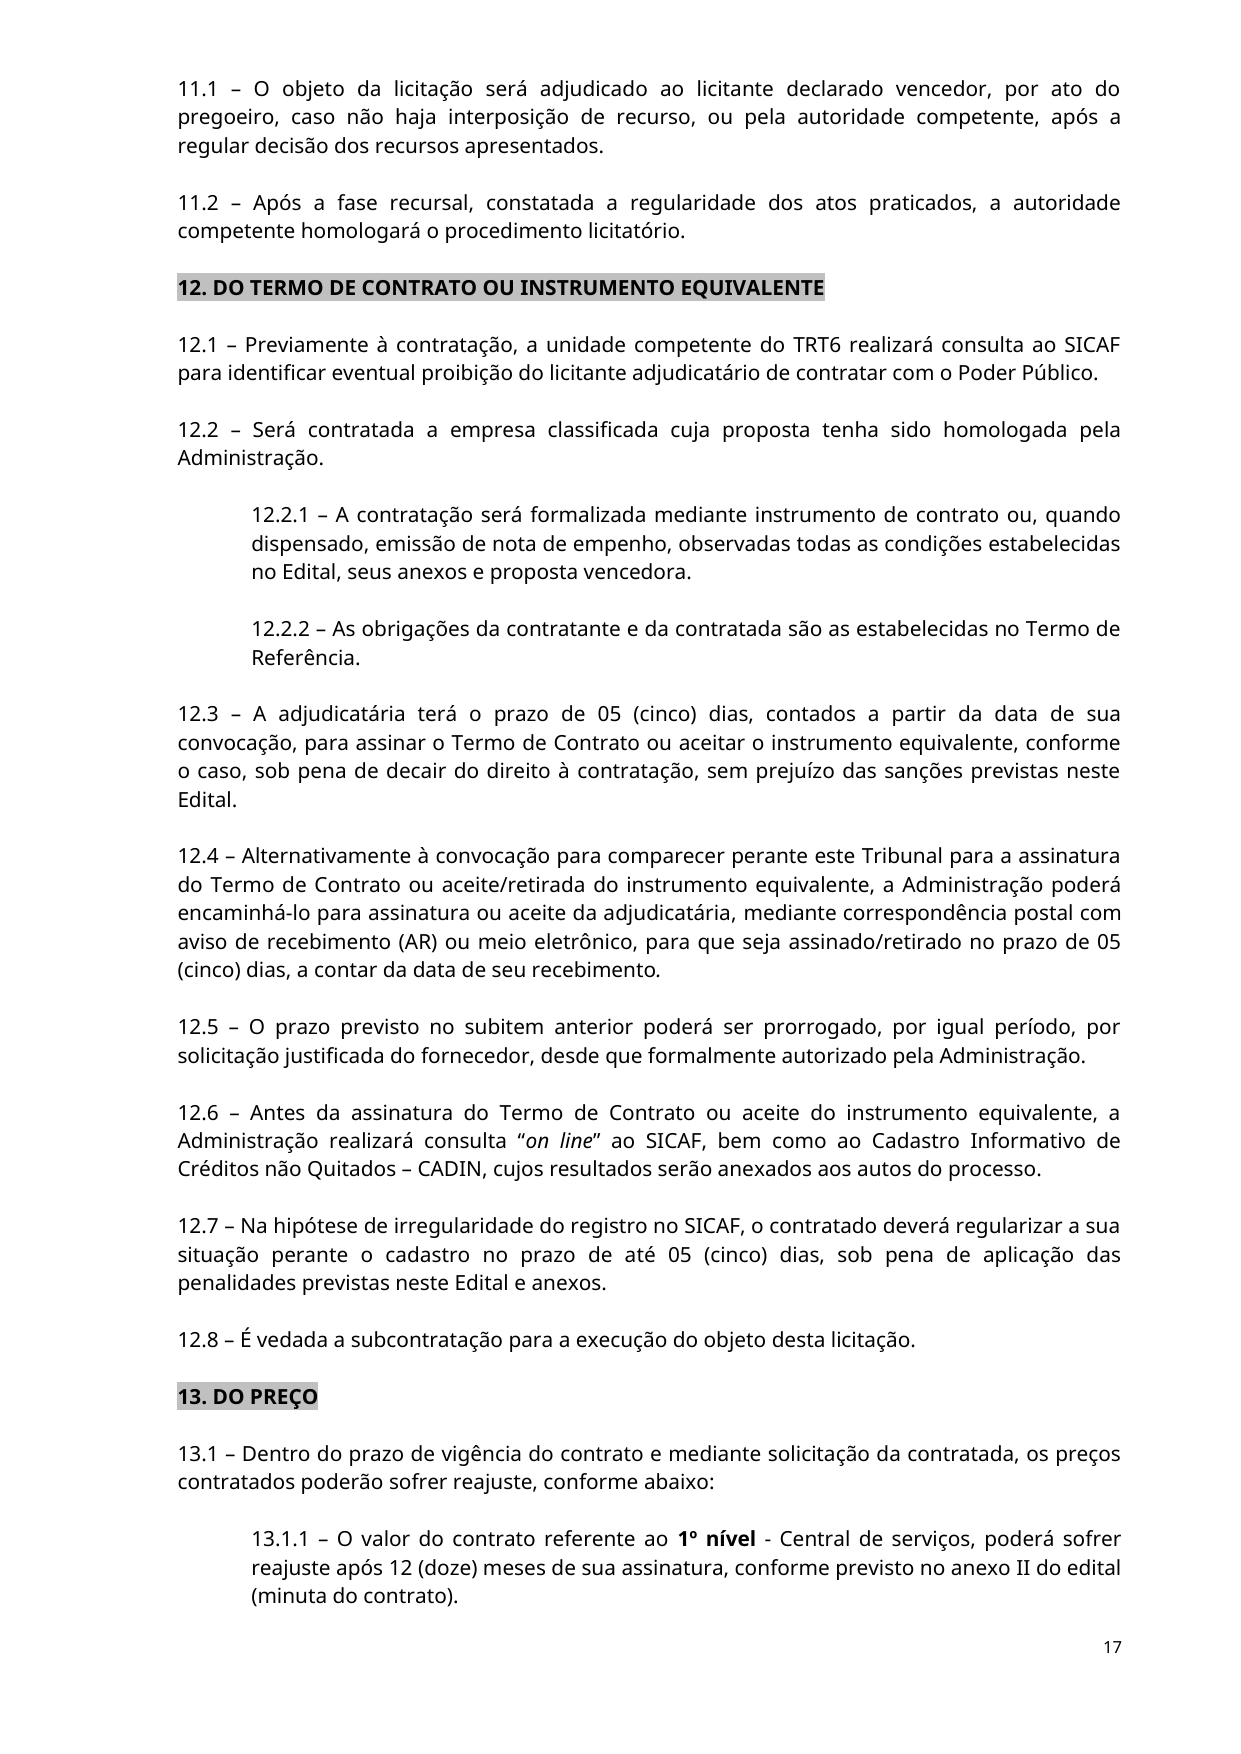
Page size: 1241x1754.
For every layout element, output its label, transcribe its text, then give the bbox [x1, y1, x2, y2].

list 12.1 – Previamente à contratação, a unidade competente do TRT6 realizará consulta ao SICAF para identificar eventual proibição do licitante adjudicatário de contratar com o Poder Público. [177, 330, 1122, 387]
text 12.4 – Alternativamente à convocação para comparecer perante este Tribunal para a assinatura do Termo de Contrato ou aceite/retirada do instrumento equivalente, a Administração poderá encaminhá-lo para assinatura ou aceite da adjudicatária, mediante correspondência postal com aviso de recebimento (AR) ou meio eletrônico, para que seja assinado/retirado no prazo de 05 (cinco) dias, a contar da data de seu recebimento. [177, 842, 1122, 984]
text 12.3 – A adjudicatária terá o prazo de 05 (cinco) dias, contados a partir da data de sua convocação, para assinar o Termo de Contrato ou aceitar o instrumento equivalente, conforme o caso, sob pena de decair do direito à contratação, sem prejuízo das sanções previstas neste Edital. [177, 699, 1122, 813]
text 12.6 – Antes da assinatura do Termo de Contrato ou aceite do instrumento equivalente, a Administração realizará consulta “on line” ao SICAF, bem como ao Cadastro Informativo de Créditos não Quitados – CADIN, cujos resultados serão anexados aos autos do processo. [177, 1098, 1122, 1183]
text 12.7 – Na hipótese de irregularidade do registro no SICAF, o contratado deverá regularizar a sua situação perante o cadastro no prazo de até 05 (cinco) dias, sob pena de aplicação das penalidades previstas neste Edital e anexos. [177, 1211, 1122, 1297]
text 12.8 – É vedada a subcontratação para a execução do objeto desta licitação. [177, 1325, 1122, 1353]
text 11.2 – Após a fase recursal, constatada a regularidade dos atos praticados, a autoridade competente homologará o procedimento licitatório. [177, 188, 1122, 244]
text 12. DO TERMO DE CONTRATO OU INSTRUMENTO EQUIVALENTE [177, 273, 1122, 301]
text 13.1 – Dentro do prazo de vigência do contrato e mediante solicitação da contratada, os preços contratados poderão sofrer reajuste, conforme abaixo: [177, 1439, 1122, 1496]
text 12.2.2 – As obrigações da contratante e da contratada são as estabelecidas no Termo de Referência. [251, 614, 1122, 671]
text 13.1.1 – O valor do contrato referente ao 1º nível - Central de serviços, poderá sofrer reajuste após 12 (doze) meses de sua assinatura, conforme previsto no anexo II do edital (minuta do contrato). [251, 1524, 1122, 1609]
text 12.5 – O prazo previsto no subitem anterior poderá ser prorrogado, por igual período, por solicitação justificada do fornecedor, desde que formalmente autorizado pela Administração. [177, 1012, 1122, 1069]
text 13. DO PREÇO [177, 1382, 1122, 1410]
text 12.2 – Será contratada a empresa classificada cuja proposta tenha sido homologada pela Administração. [177, 415, 1122, 472]
text 11.1 – O objeto da licitação será adjudicado ao licitante declarado vencedor, por ato do pregoeiro, caso não haja interposição de recurso, ou pela autoridade competente, após a regular decisão dos recursos apresentados. [177, 74, 1122, 159]
text 12.2.1 – A contratação será formalizada mediante instrumento de contrato ou, quando dispensado, emissão de nota de empenho, observadas todas as condições estabelecidas no Edital, seus anexos e proposta vencedora. [251, 500, 1122, 586]
